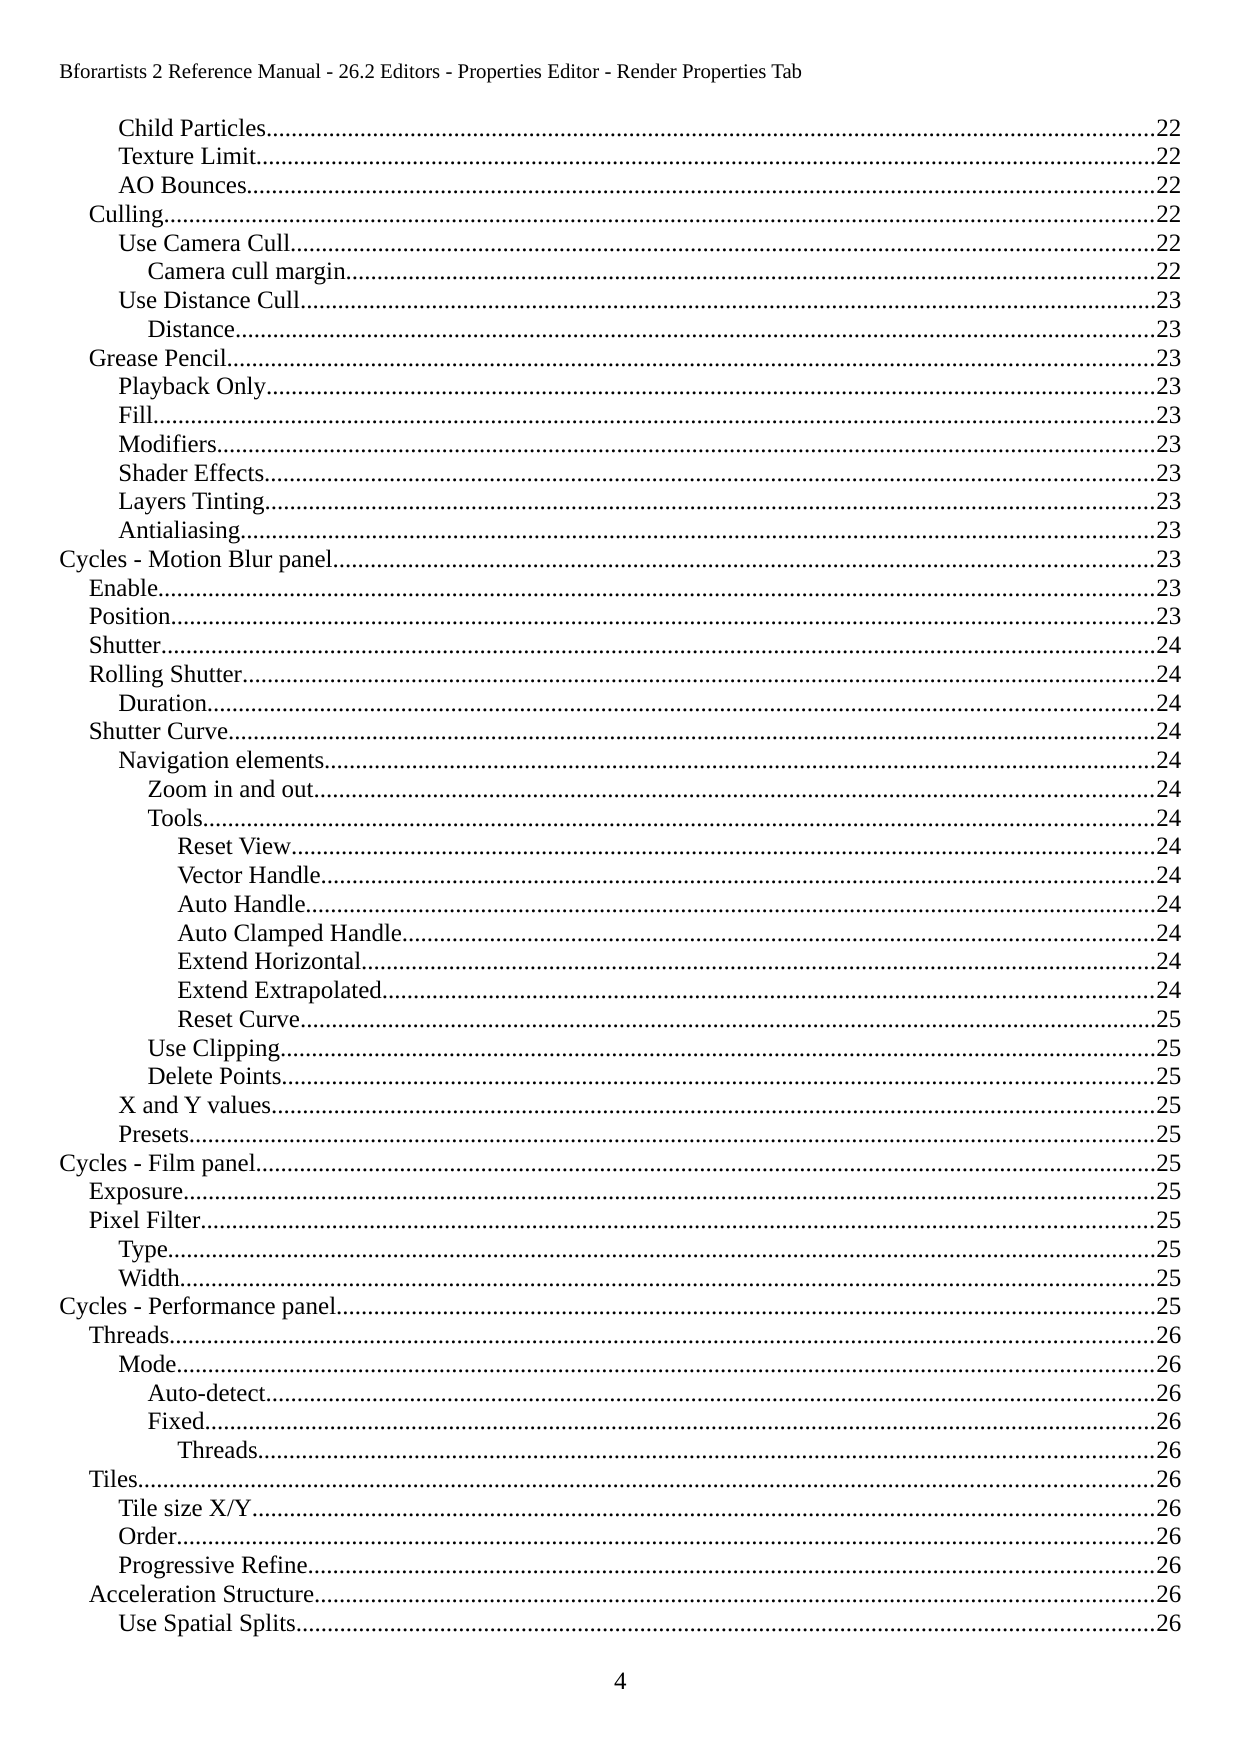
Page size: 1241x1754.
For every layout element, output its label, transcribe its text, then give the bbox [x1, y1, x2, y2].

text Cycles - Film panel 25 [59, 1148, 1181, 1176]
text Rolling Shutter 24 [88, 659, 1181, 688]
text Culling 22 [88, 199, 1181, 228]
text Layers Tinting 23 [118, 486, 1181, 515]
text Reset Curve 25 [177, 1004, 1181, 1033]
text Fixed 26 [147, 1406, 1181, 1435]
text Cycles - Performance panel 25 [59, 1291, 1181, 1320]
text X and Y values 25 [118, 1090, 1181, 1119]
text Modifiers 23 [118, 429, 1181, 458]
text Use Spatial Splits 26 [118, 1608, 1181, 1636]
text Threads 26 [88, 1320, 1181, 1349]
text Threads 26 [177, 1435, 1181, 1464]
text Camera cull margin 22 [147, 256, 1181, 285]
text Auto-detect 26 [147, 1378, 1181, 1406]
text Auto Handle 24 [177, 889, 1181, 918]
text Texture Limit 22 [118, 141, 1181, 170]
text Extend Horizontal 24 [177, 946, 1181, 975]
text Cycles - Motion Blur panel 23 [59, 544, 1181, 573]
text Zoom in and out 24 [147, 774, 1181, 803]
text Exposure 25 [88, 1176, 1181, 1205]
text Reset View 24 [177, 831, 1181, 860]
text Presets 25 [118, 1119, 1181, 1148]
text Playback Only 23 [118, 371, 1181, 400]
text Distance 23 [147, 314, 1181, 343]
text Tiles 26 [88, 1464, 1181, 1493]
text Pixel Filter 25 [88, 1205, 1181, 1234]
text Tile size X/Y 26 [118, 1493, 1181, 1521]
text Shader Effects 23 [118, 458, 1181, 486]
text Use Distance Cull 23 [118, 285, 1181, 314]
text Mode 26 [118, 1349, 1181, 1378]
text Fill 23 [118, 400, 1181, 429]
text Progressive Refine 26 [118, 1550, 1181, 1579]
text Width 25 [118, 1263, 1181, 1291]
text Shutter 24 [88, 630, 1181, 659]
text Order 26 [118, 1521, 1181, 1550]
text Navigation elements 24 [118, 745, 1181, 774]
text Grease Pencil 23 [88, 343, 1181, 371]
text Shutter Curve 24 [88, 716, 1181, 745]
text Delete Points 25 [147, 1061, 1181, 1090]
text Vector Handle 24 [177, 860, 1181, 889]
text Use Camera Cull 22 [118, 228, 1181, 256]
text Acceleration Structure 26 [88, 1579, 1181, 1608]
text Duration 24 [118, 688, 1181, 716]
text Child Particles 22 [118, 113, 1181, 141]
text Extend Extrapolated 24 [177, 975, 1181, 1004]
text Type 25 [118, 1234, 1181, 1263]
text Position 23 [88, 601, 1181, 630]
text Use Clipping 25 [147, 1033, 1181, 1061]
text Tools 24 [147, 803, 1181, 831]
text Antialiasing 23 [118, 515, 1181, 544]
text Enable 23 [88, 573, 1181, 601]
text AO Bounces 22 [118, 170, 1181, 199]
text Auto Clamped Handle 24 [177, 918, 1181, 946]
